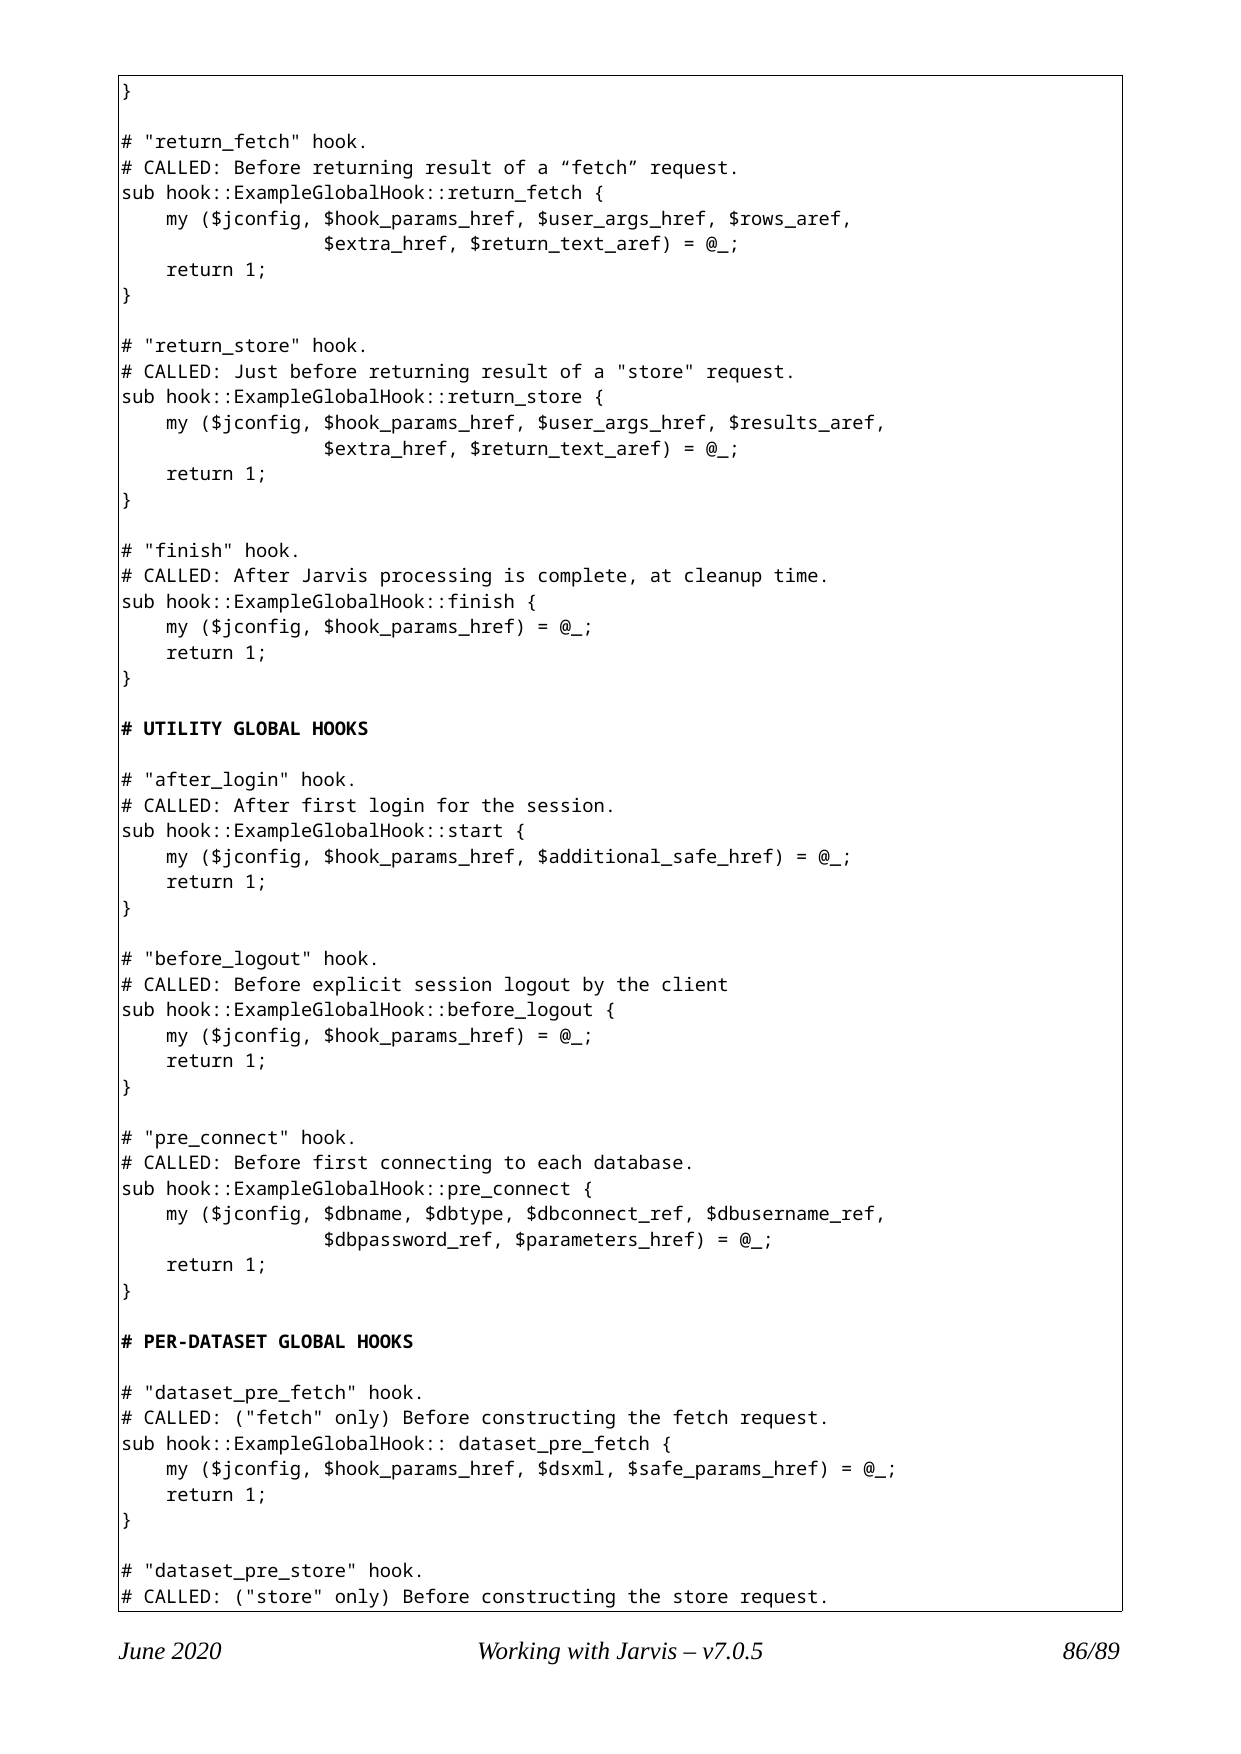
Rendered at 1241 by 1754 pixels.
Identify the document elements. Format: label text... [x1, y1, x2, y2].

text # CALLED: Before explicit session logout by the client [119, 968, 1122, 994]
text my ($jconfig, $hook_params_href, $additional_safe_href) = @_; [119, 841, 1122, 866]
text } [119, 76, 1122, 103]
text $extra_href, $return_text_aref) = @_; [119, 228, 1122, 254]
text # "return_fetch" hook. [119, 126, 1122, 152]
text # "dataset_pre_fetch" hook. [119, 1377, 1122, 1402]
text # "finish" hook. [119, 534, 1122, 560]
text # CALLED: ("fetch" only) Before constructing the fetch request. [119, 1402, 1122, 1428]
text } [119, 1274, 1122, 1303]
text # CALLED: After first login for the session. [119, 789, 1122, 815]
text # "before_logout" hook. [119, 943, 1122, 968]
text # CALLED: Before returning result of a “fetch” request. [119, 152, 1122, 177]
text return 1; [119, 458, 1122, 483]
text } [119, 1070, 1122, 1098]
text sub hook::ExampleGlobalHook::pre_connect { [119, 1172, 1122, 1198]
text my ($jconfig, $dbname, $dbtype, $dbconnect_ref, $dbusername_ref, [119, 1198, 1122, 1223]
text sub hook::ExampleGlobalHook::return_fetch { [119, 177, 1122, 203]
text } [119, 892, 1122, 920]
text return 1; [119, 1479, 1122, 1504]
text my ($jconfig, $hook_params_href, $user_args_href, $rows_aref, [119, 203, 1122, 228]
text # UTILITY GLOBAL HOOKS [119, 713, 1122, 741]
text return 1; [119, 1249, 1122, 1274]
text } [119, 1504, 1122, 1532]
text # PER-DATASET GLOBAL HOOKS [119, 1326, 1122, 1354]
text } [119, 662, 1122, 690]
text sub hook::ExampleGlobalHook::finish { [119, 585, 1122, 611]
text } [119, 483, 1122, 511]
text my ($jconfig, $hook_params_href) = @_; [119, 611, 1122, 636]
text # CALLED: After Jarvis processing is complete, at cleanup time. [119, 560, 1122, 585]
text # "dataset_pre_store" hook. [119, 1555, 1122, 1581]
text # CALLED: ("store" only) Before constructing the store request. [119, 1581, 1122, 1611]
text my ($jconfig, $hook_params_href, $user_args_href, $results_aref, [119, 407, 1122, 432]
text } [119, 279, 1122, 307]
text # "return_store" hook. [119, 330, 1122, 356]
text my ($jconfig, $hook_params_href) = @_; [119, 1019, 1122, 1045]
text sub hook::ExampleGlobalHook::before_logout { [119, 994, 1122, 1019]
text # "after_login" hook. [119, 764, 1122, 789]
text my ($jconfig, $hook_params_href, $dsxml, $safe_params_href) = @_; [119, 1453, 1122, 1479]
text return 1; [119, 866, 1122, 892]
text sub hook::ExampleGlobalHook::return_store { [119, 381, 1122, 407]
text $dbpassword_ref, $parameters_href) = @_; [119, 1223, 1122, 1249]
text # CALLED: Just before returning result of a "store" request. [119, 356, 1122, 381]
text sub hook::ExampleGlobalHook::start { [119, 815, 1122, 841]
text # "pre_connect" hook. [119, 1121, 1122, 1147]
text return 1; [119, 1045, 1122, 1070]
text # CALLED: Before first connecting to each database. [119, 1147, 1122, 1172]
text sub hook::ExampleGlobalHook:: dataset_pre_fetch { [119, 1428, 1122, 1453]
text return 1; [119, 636, 1122, 662]
text $extra_href, $return_text_aref) = @_; [119, 432, 1122, 458]
text return 1; [119, 254, 1122, 279]
